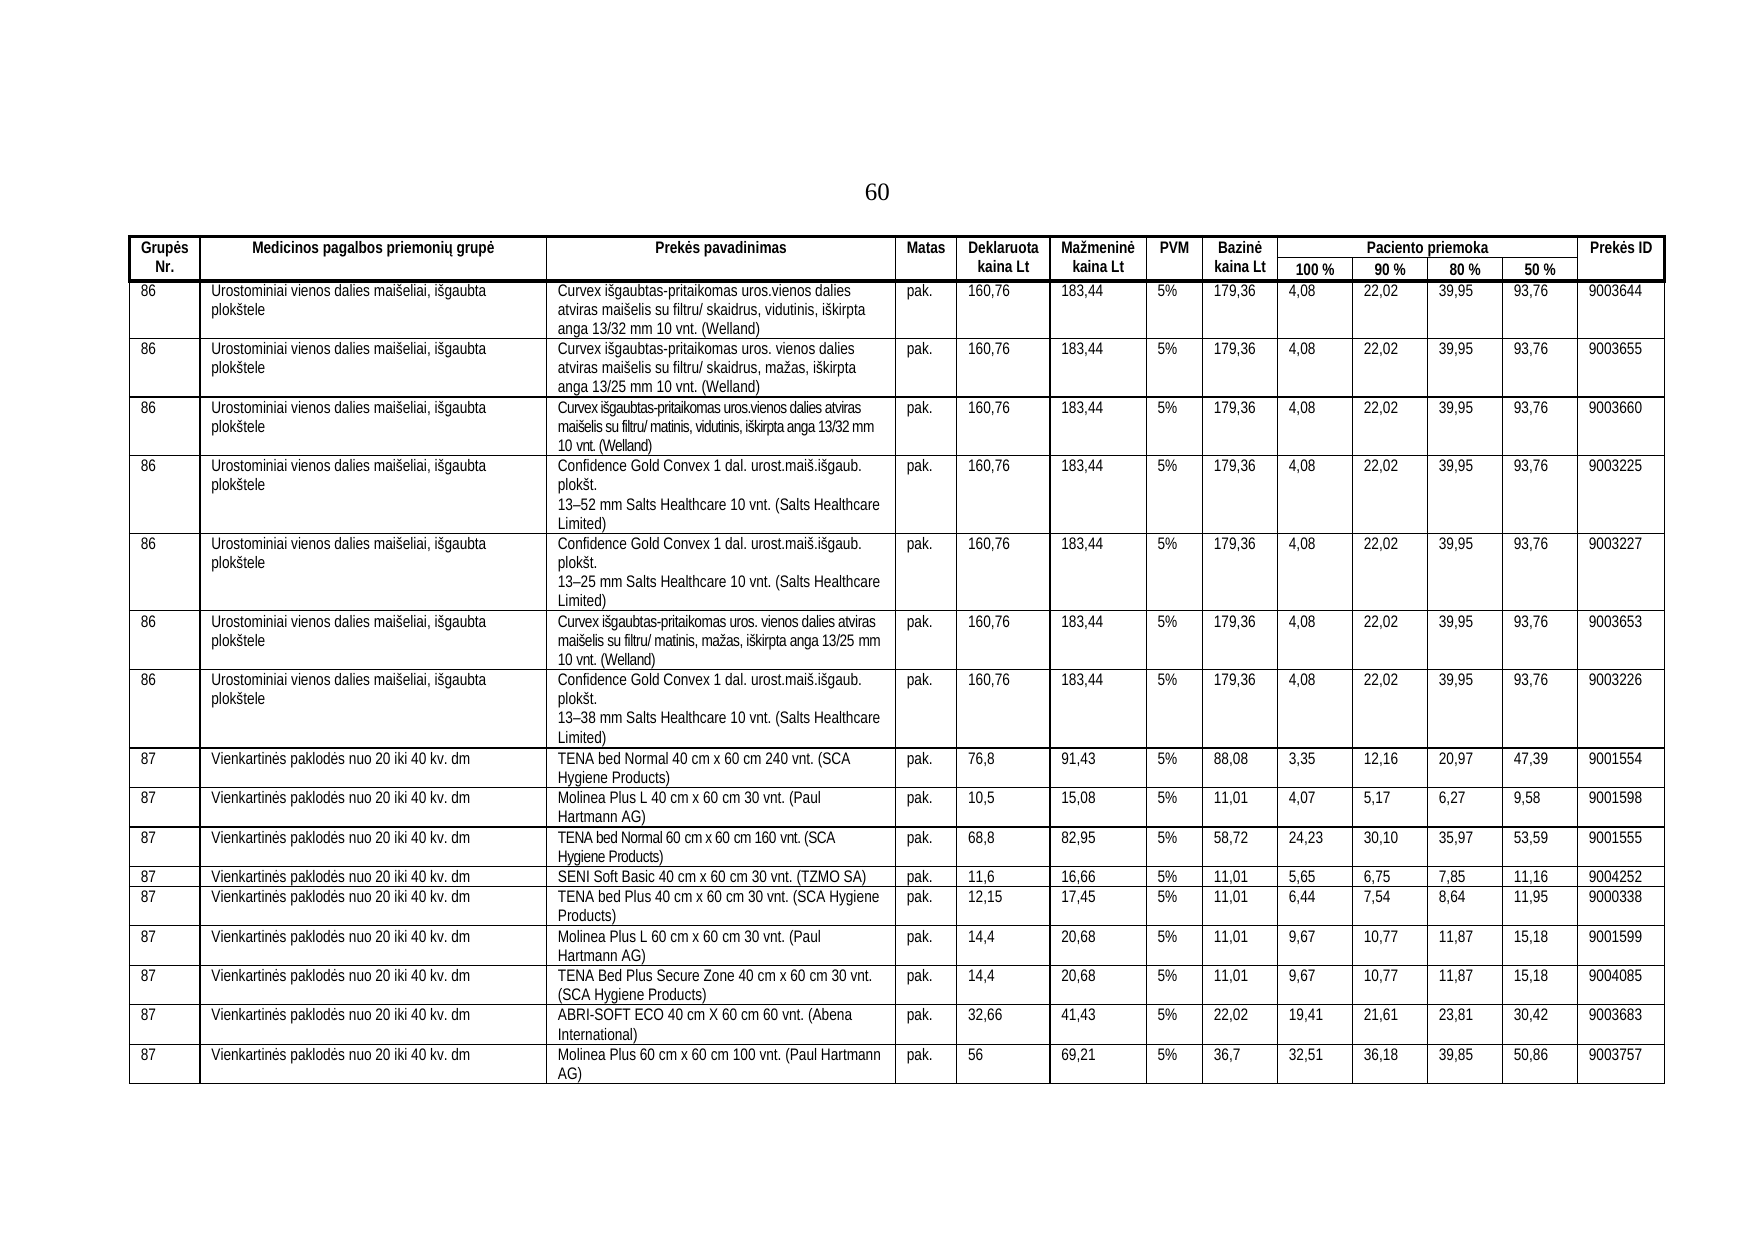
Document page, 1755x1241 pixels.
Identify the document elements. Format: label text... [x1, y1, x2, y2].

table_cell pak. [896, 828, 956, 866]
table_cell 6,27 [1428, 788, 1502, 826]
table_cell 160,76 [957, 670, 1049, 747]
table_cell Urostominiai vienos dalies maišeliai, išgaubta plokštele [201, 283, 546, 338]
table_cell pak. [896, 611, 956, 669]
table_cell 39,95 [1428, 456, 1502, 533]
table_cell 90 % [1353, 258, 1427, 279]
table_cell 183,44 [1051, 670, 1146, 747]
table_cell 5% [1147, 611, 1202, 669]
table_cell Molinea Plus L 40 cm x 60 cm 30 vnt. (Paul Hartmann AG) [547, 788, 895, 826]
table_cell 36,18 [1353, 1045, 1427, 1083]
table_header Grupės Nr. [131, 238, 199, 279]
table_cell 50,86 [1503, 1045, 1577, 1083]
table_cell 10,5 [957, 788, 1049, 826]
table_cell 20,97 [1428, 749, 1502, 787]
table_cell TENA bed Normal 60 cm x 60 cm 160 vnt. (SCA Hygiene Products) [547, 828, 895, 866]
table_cell 160,76 [957, 398, 1049, 455]
table_cell 86 [130, 611, 199, 669]
table_cell 11,01 [1203, 867, 1277, 886]
table_cell pak. [896, 283, 956, 338]
table_cell 39,95 [1428, 283, 1502, 338]
table_cell Curvex išgaubtas-pritaikomas uros. vienos dalies atviras maišelis su filtru/ skaidrus, mažas, iškirpta anga 13/25 mm 10 vnt. (Welland) [547, 339, 895, 396]
table_cell pak. [896, 456, 956, 533]
table_cell 36,7 [1203, 1045, 1277, 1083]
table_cell 9003227 [1578, 534, 1664, 610]
table_cell 22,02 [1353, 283, 1427, 338]
table_cell Urostominiai vienos dalies maišeliai, išgaubta plokštele [201, 339, 546, 396]
table_cell 16,66 [1051, 867, 1146, 886]
table_cell 4,08 [1278, 283, 1352, 338]
table_cell 11,01 [1203, 926, 1277, 965]
table_cell 32,66 [957, 1005, 1049, 1043]
table_cell 87 [130, 788, 199, 826]
table_cell 47,39 [1503, 749, 1577, 787]
table_header Mažmeninė kaina Lt [1051, 238, 1146, 279]
table_cell SENI Soft Basic 40 cm x 60 cm 30 vnt. (TZMO SA) [547, 867, 895, 886]
table_cell 11,16 [1503, 867, 1577, 886]
table_cell 39,95 [1428, 339, 1502, 396]
table_header Prekės ID [1578, 238, 1663, 279]
table_cell pak. [896, 966, 956, 1004]
table_cell 9003225 [1578, 456, 1664, 533]
table_cell Vienkartinės paklodės nuo 20 iki 40 kv. dm [201, 926, 546, 965]
table_cell 15,18 [1503, 926, 1577, 965]
table_cell Urostominiai vienos dalies maišeliai, išgaubta plokštele [201, 670, 546, 747]
table_cell 4,08 [1278, 398, 1352, 455]
table_cell 39,85 [1428, 1045, 1502, 1083]
table_cell 82,95 [1051, 828, 1146, 866]
table_cell 160,76 [957, 456, 1049, 533]
table_cell 87 [130, 828, 199, 866]
table_cell 9003653 [1578, 611, 1664, 669]
table_cell Vienkartinės paklodės nuo 20 iki 40 kv. dm [201, 887, 546, 925]
table_cell pak. [896, 749, 956, 787]
table_cell Urostominiai vienos dalies maišeliai, išgaubta plokštele [201, 456, 546, 533]
table_cell pak. [896, 788, 956, 826]
table_cell 22,02 [1353, 534, 1427, 610]
table_cell 9003757 [1578, 1045, 1664, 1083]
table_cell 10,77 [1353, 966, 1427, 1004]
table_cell 183,44 [1051, 339, 1146, 396]
table_cell 5% [1147, 867, 1202, 886]
table_cell Vienkartinės paklodės nuo 20 iki 40 kv. dm [201, 1005, 546, 1043]
table_cell 23,81 [1428, 1005, 1502, 1043]
table_cell 14,4 [957, 926, 1049, 965]
table_cell Confidence Gold Convex 1 dal. urost.maiš.išgaub. plokšt. 13–25 mm Salts Healthcare 10 vnt. (Salts Healthcare Limited) [547, 534, 895, 610]
table_cell pak. [896, 887, 956, 925]
table_cell Molinea Plus L 60 cm x 60 cm 30 vnt. (Paul Hartmann AG) [547, 926, 895, 965]
table_cell 93,76 [1503, 283, 1577, 338]
table_cell 22,02 [1203, 1005, 1277, 1043]
table_cell 87 [130, 1005, 199, 1043]
table_cell 5,17 [1353, 788, 1427, 826]
table_cell 183,44 [1051, 398, 1146, 455]
table_cell 86 [130, 670, 199, 747]
table_header Matas [896, 238, 956, 279]
table_cell Urostominiai vienos dalies maišeliai, išgaubta plokštele [201, 534, 546, 610]
table_cell Urostominiai vienos dalies maišeliai, išgaubta plokštele [201, 398, 546, 455]
table_cell 12,16 [1353, 749, 1427, 787]
table_cell 22,02 [1353, 611, 1427, 669]
table_cell 35,97 [1428, 828, 1502, 866]
table_cell 53,59 [1503, 828, 1577, 866]
table_cell 87 [130, 887, 199, 925]
table_cell 15,18 [1503, 966, 1577, 1004]
table_cell 69,21 [1051, 1045, 1146, 1083]
table_cell 9003655 [1578, 339, 1664, 396]
table_header Prekės pavadinimas [547, 238, 895, 279]
table_cell Vienkartinės paklodės nuo 20 iki 40 kv. dm [201, 966, 546, 1004]
table_cell 183,44 [1051, 534, 1146, 610]
table_cell Molinea Plus 60 cm x 60 cm 100 vnt. (Paul Hartmann AG) [547, 1045, 895, 1083]
table_cell 9001554 [1578, 749, 1664, 787]
table_cell 179,36 [1203, 283, 1277, 338]
table_cell 179,36 [1203, 670, 1277, 747]
table_cell pak. [896, 926, 956, 965]
table_cell 5% [1147, 534, 1202, 610]
table_cell 9,67 [1278, 966, 1352, 1004]
table_cell 9,67 [1278, 926, 1352, 965]
table_cell 5% [1147, 339, 1202, 396]
table_cell 9000338 [1578, 887, 1664, 925]
table_cell 9003683 [1578, 1005, 1664, 1043]
table_cell 22,02 [1353, 456, 1427, 533]
table_cell pak. [896, 670, 956, 747]
table_cell 86 [130, 339, 199, 396]
table_cell 179,36 [1203, 398, 1277, 455]
table_cell 20,68 [1051, 926, 1146, 965]
table_cell 11,01 [1203, 887, 1277, 925]
table_cell Confidence Gold Convex 1 dal. urost.maiš.išgaub. plokšt. 13–38 mm Salts Healthcare 10 vnt. (Salts Healthcare Limited) [547, 670, 895, 747]
table_cell 160,76 [957, 534, 1049, 610]
table_cell 5% [1147, 1045, 1202, 1083]
table_cell 4,08 [1278, 670, 1352, 747]
table_cell 9003644 [1578, 283, 1664, 338]
table_cell 14,4 [957, 966, 1049, 1004]
table_cell 7,85 [1428, 867, 1502, 886]
table_cell pak. [896, 867, 956, 886]
table_cell 17,45 [1051, 887, 1146, 925]
table_cell 93,76 [1503, 398, 1577, 455]
table_cell 5% [1147, 788, 1202, 826]
table_cell Vienkartinės paklodės nuo 20 iki 40 kv. dm [201, 867, 546, 886]
table_cell 87 [130, 926, 199, 965]
table_cell 86 [130, 398, 199, 455]
table_cell 5% [1147, 926, 1202, 965]
table_cell 5% [1147, 670, 1202, 747]
table_cell 87 [130, 867, 199, 886]
table_cell 93,76 [1503, 670, 1577, 747]
table_cell pak. [896, 339, 956, 396]
table_cell pak. [896, 534, 956, 610]
table_cell 183,44 [1051, 283, 1146, 338]
table_cell 39,95 [1428, 398, 1502, 455]
table_cell 9001555 [1578, 828, 1664, 866]
table_cell 11,6 [957, 867, 1049, 886]
table_cell 9,58 [1503, 788, 1577, 826]
table_cell 93,76 [1503, 339, 1577, 396]
table_cell 87 [130, 966, 199, 1004]
table_cell 5% [1147, 966, 1202, 1004]
table_cell Curvex išgaubtas-pritaikomas uros. vienos dalies atviras maišelis su filtru/ matinis, mažas, iškirpta anga 13/25 mm 10 vnt. (Welland) [547, 611, 895, 669]
table_cell 6,44 [1278, 887, 1352, 925]
table_cell 93,76 [1503, 534, 1577, 610]
table_cell Vienkartinės paklodės nuo 20 iki 40 kv. dm [201, 828, 546, 866]
table_cell 86 [130, 283, 199, 338]
table_cell 4,08 [1278, 611, 1352, 669]
table_cell 3,35 [1278, 749, 1352, 787]
table_cell 41,43 [1051, 1005, 1146, 1043]
table_cell 32,51 [1278, 1045, 1352, 1083]
table_cell 5% [1147, 749, 1202, 787]
table_cell 9004085 [1578, 966, 1664, 1004]
table_cell Vienkartinės paklodės nuo 20 iki 40 kv. dm [201, 788, 546, 826]
table_cell 22,02 [1353, 339, 1427, 396]
table_cell TENA Bed Plus Secure Zone 40 cm x 60 cm 30 vnt. (SCA Hygiene Products) [547, 966, 895, 1004]
table_cell 5% [1147, 456, 1202, 533]
table_cell 5% [1147, 398, 1202, 455]
table_cell 9001598 [1578, 788, 1664, 826]
table_header PVM [1147, 238, 1202, 279]
table_cell 93,76 [1503, 611, 1577, 669]
table_cell 58,72 [1203, 828, 1277, 866]
table_cell 4,08 [1278, 534, 1352, 610]
table_header Paciento priemoka [1278, 238, 1577, 257]
table_cell 76,8 [957, 749, 1049, 787]
table_cell 160,76 [957, 339, 1049, 396]
table_cell 6,75 [1353, 867, 1427, 886]
table_cell 160,76 [957, 283, 1049, 338]
table_cell pak. [896, 398, 956, 455]
table_cell Urostominiai vienos dalies maišeliai, išgaubta plokštele [201, 611, 546, 669]
table_cell 30,10 [1353, 828, 1427, 866]
table_cell 11,87 [1428, 966, 1502, 1004]
table_cell 5% [1147, 283, 1202, 338]
table_cell 9003660 [1578, 398, 1664, 455]
table_cell 22,02 [1353, 670, 1427, 747]
table_cell 10,77 [1353, 926, 1427, 965]
table_cell TENA bed Normal 40 cm x 60 cm 240 vnt. (SCA Hygiene Products) [547, 749, 895, 787]
table_cell 11,01 [1203, 966, 1277, 1004]
table_cell 179,36 [1203, 339, 1277, 396]
table_cell 87 [130, 749, 199, 787]
table_cell 20,68 [1051, 966, 1146, 1004]
table_cell Vienkartinės paklodės nuo 20 iki 40 kv. dm [201, 749, 546, 787]
table_cell 179,36 [1203, 611, 1277, 669]
table_cell 39,95 [1428, 611, 1502, 669]
table_cell 5% [1147, 887, 1202, 925]
table_cell 5% [1147, 1005, 1202, 1043]
table_cell 4,08 [1278, 456, 1352, 533]
table_cell 19,41 [1278, 1005, 1352, 1043]
table_cell 21,61 [1353, 1005, 1427, 1043]
table_cell 87 [130, 1045, 199, 1083]
table_cell 7,54 [1353, 887, 1427, 925]
table_cell TENA bed Plus 40 cm x 60 cm 30 vnt. (SCA Hygiene Products) [547, 887, 895, 925]
table_cell 100 % [1278, 258, 1352, 279]
table_cell Confidence Gold Convex 1 dal. urost.maiš.išgaub. plokšt. 13–52 mm Salts Healthcare 10 vnt. (Salts Healthcare Limited) [547, 456, 895, 533]
table_cell 9004252 [1578, 867, 1664, 886]
table_header Medicinos pagalbos priemonių grupė [201, 238, 546, 279]
table_cell pak. [896, 1005, 956, 1043]
table_cell 24,23 [1278, 828, 1352, 866]
table_cell 8,64 [1428, 887, 1502, 925]
table_header Bazinė kaina Lt [1203, 238, 1277, 279]
table_cell 56 [957, 1045, 1049, 1083]
table_cell 9003226 [1578, 670, 1664, 747]
table_cell 160,76 [957, 611, 1049, 669]
table_cell 183,44 [1051, 611, 1146, 669]
table_cell 11,95 [1503, 887, 1577, 925]
table_cell 5,65 [1278, 867, 1352, 886]
table_cell 4,08 [1278, 339, 1352, 396]
table_cell 11,87 [1428, 926, 1502, 965]
table_cell 11,01 [1203, 788, 1277, 826]
table_cell 93,76 [1503, 456, 1577, 533]
table_header Deklaruota kaina Lt [957, 238, 1049, 279]
table_cell 12,15 [957, 887, 1049, 925]
table_cell 30,42 [1503, 1005, 1577, 1043]
table_cell 88,08 [1203, 749, 1277, 787]
table_cell 86 [130, 534, 199, 610]
table_cell Curvex išgaubtas-pritaikomas uros.vienos dalies atviras maišelis su filtru/ skaidrus, vidutinis, iškirpta anga 13/32 mm 10 vnt. (Welland) [547, 283, 895, 338]
table_cell 179,36 [1203, 456, 1277, 533]
table_cell 22,02 [1353, 398, 1427, 455]
table_cell Curvex išgaubtas-pritaikomas uros.vienos dalies atviras maišelis su filtru/ matinis, vidutinis, iškirpta anga 13/32 mm 10 vnt. (Welland) [547, 398, 895, 455]
table_cell 4,07 [1278, 788, 1352, 826]
table_cell 86 [130, 456, 199, 533]
table_cell Vienkartinės paklodės nuo 20 iki 40 kv. dm [201, 1045, 546, 1083]
table_cell 183,44 [1051, 456, 1146, 533]
table_cell ABRI-SOFT ECO 40 cm X 60 cm 60 vnt. (Abena International) [547, 1005, 895, 1043]
table_cell 179,36 [1203, 534, 1277, 610]
table_cell 50 % [1503, 258, 1577, 279]
table_cell 5% [1147, 828, 1202, 866]
table_cell 91,43 [1051, 749, 1146, 787]
table_cell 9001599 [1578, 926, 1664, 965]
table_cell 80 % [1428, 258, 1502, 279]
table_cell 39,95 [1428, 670, 1502, 747]
table_cell 68,8 [957, 828, 1049, 866]
table_cell 39,95 [1428, 534, 1502, 610]
table_cell 15,08 [1051, 788, 1146, 826]
table_cell pak. [896, 1045, 956, 1083]
